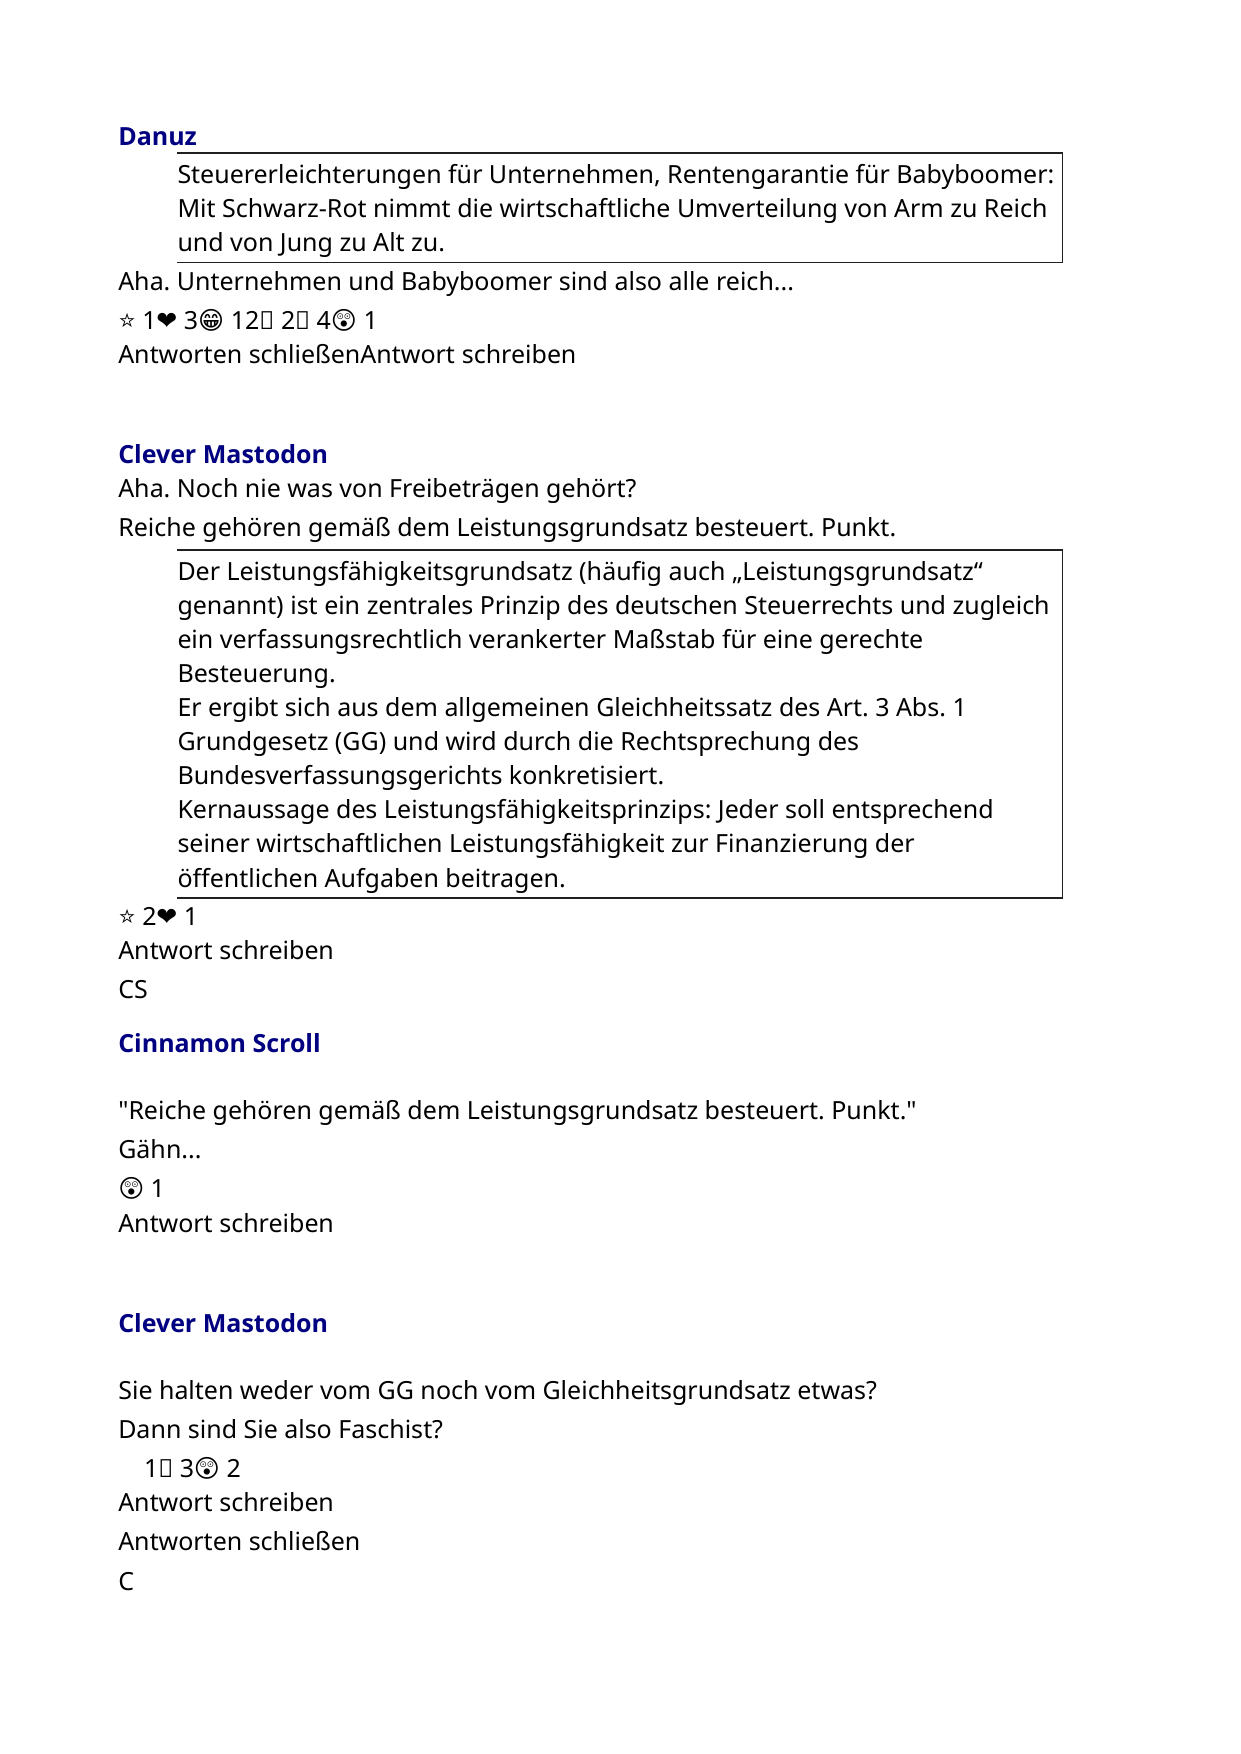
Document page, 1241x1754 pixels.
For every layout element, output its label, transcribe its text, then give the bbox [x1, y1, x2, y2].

subtitle Clever Mastodon [118, 437, 1122, 471]
text Antworten schließen [118, 1524, 1122, 1558]
text Reiche gehören gemäß dem Leistungsgrundsatz besteuert. Punkt. [118, 510, 1122, 544]
text Gähn... [118, 1132, 1122, 1166]
text Kernaussage des Leistungsfähigkeitsprinzips: Jeder soll entsprechend seiner wirtschaftlichen Leistungsfähigkeit zur Finanzierung der öffentlichen Aufgaben beitragen. [177, 788, 1062, 897]
subtitle Cinnamon Scroll [118, 1026, 1122, 1060]
text 😲 1 [118, 1171, 1122, 1205]
subtitle Danuz [118, 118, 1122, 152]
text Antwort schreiben [118, 933, 1122, 967]
text Er ergibt sich aus dem allgemeinen Gleichheitssatz des Art. 3 Abs. 1 Grundgesetz (GG) und wird durch die Rechtsprechung des Bundesverfassungsgerichts konkretisiert. [177, 685, 1062, 788]
text Aha. Unternehmen und Babyboomer sind also alle reich... [118, 263, 1122, 297]
text ⭐️ 2❤️ 1 [118, 899, 1122, 933]
text C [118, 1563, 1122, 1597]
text Steuererleichterungen für Unternehmen, Rentengarantie für Babyboomer: Mit Schwarz-Rot nimmt die wirtschaftliche Umverteilung von Arm zu Reich und von Jung zu Alt zu. [177, 154, 1062, 262]
text Aha. Noch nie was von Freibeträgen gehört? [118, 471, 1122, 505]
subtitle Clever Mastodon [118, 1305, 1122, 1339]
text "Reiche gehören gemäß dem Leistungsgrundsatz besteuert. Punkt." [118, 1093, 1122, 1127]
text Antwort schreiben [118, 1205, 1122, 1239]
text ⭐️ 1❤️ 3😁 12🙁 2🤨 4😲 1 [118, 302, 1122, 337]
text Der Leistungsfähigkeitsgrundsatz (häufig auch „Leistungsgrundsatz“ genannt) ist ein zentrales Prinzip des deutschen Steuerrechts und zugleich ein verfassungsrechtlich verankerter Maßstab für eine gerechte Besteuerung. [177, 551, 1062, 685]
text Antwort schreiben [118, 1485, 1122, 1519]
text Sie halten weder vom GG noch vom Gleichheitsgrundsatz etwas? [118, 1372, 1122, 1407]
text Dann sind Sie also Faschist? [118, 1412, 1122, 1446]
text CS [118, 972, 1122, 1006]
text 🙁 1🤨 3😲 2 [118, 1451, 1122, 1485]
text Antworten schließenAntwort schreiben [118, 337, 1122, 371]
